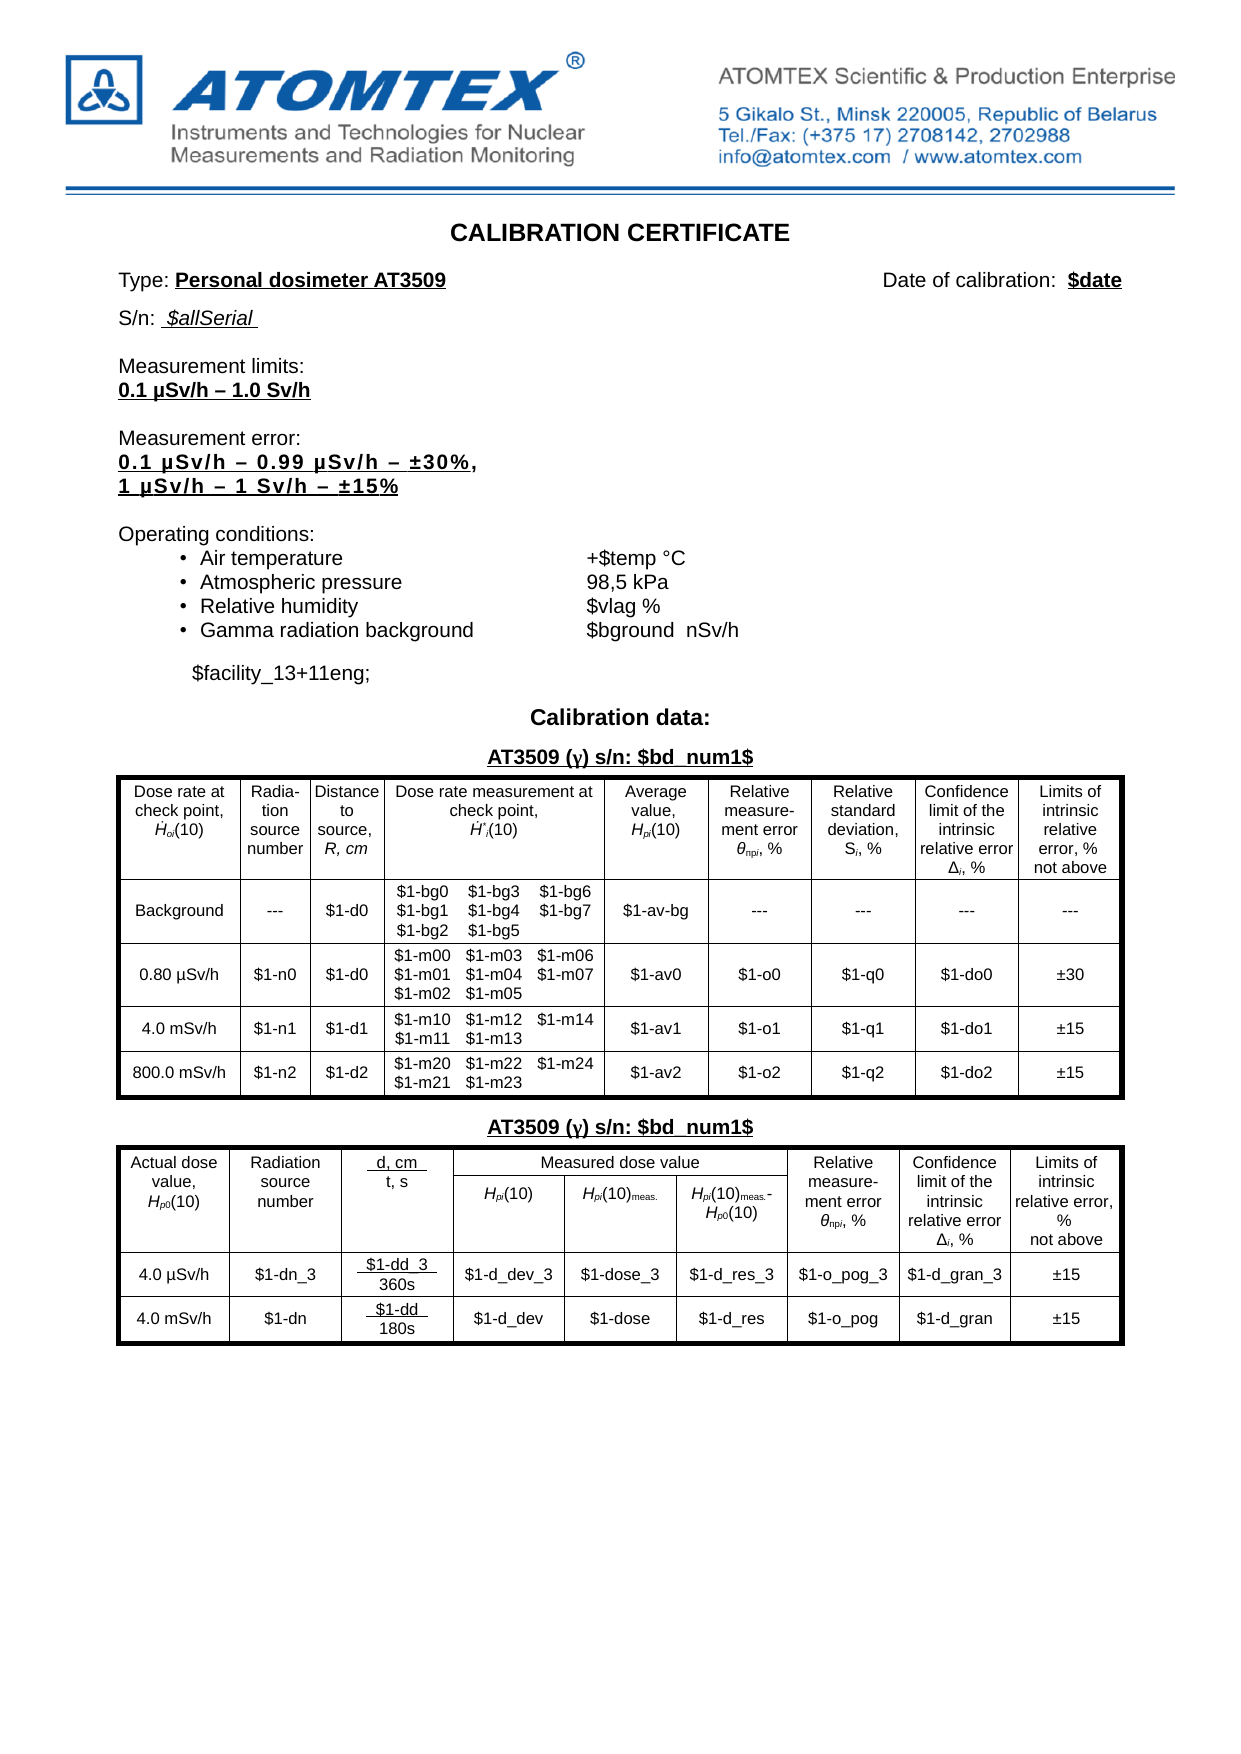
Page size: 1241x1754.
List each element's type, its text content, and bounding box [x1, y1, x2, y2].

table_cell $1-dd_3 360s [342, 1253, 453, 1296]
table_cell 800.0 mSv/h [121, 1052, 240, 1095]
table_cell $1-n2 [241, 1052, 310, 1095]
table_cell $1-q2 [812, 1052, 915, 1095]
table_cell Radiation source number [230, 1150, 341, 1252]
table_cell $1-o0 [709, 944, 811, 1006]
text CALIBRATION CERTIFICATE [118, 218, 1122, 247]
table_cell $1-q1 [812, 1007, 915, 1051]
text $facility_13+11eng; [118, 661, 1122, 685]
table_cell ±15 [1019, 1052, 1119, 1095]
table_cell Hpi(10) [454, 1176, 564, 1252]
table_cell $1-d_gran [900, 1297, 1010, 1341]
text Type: Personal dosimeter AT3509 Date of calibration: $date [118, 267, 1122, 291]
table_header AT3509 (γ) s/n: $bd_num1$ [118, 1100, 1122, 1145]
table_cell $1-bg0 $1-bg1 $1-bg2 $1-bg3 $1-bg4 $1-bg5 $1-bg6 $1-bg7 [385, 880, 604, 942]
table_cell $1-dn [230, 1297, 341, 1341]
table_cell Relative standard deviation, Si, % [812, 780, 915, 879]
list Gamma radiation background $bground nSv/h [179, 618, 1122, 642]
table_cell Limits of intrinsic relative error, % not above [1019, 780, 1119, 879]
table_cell $1-av1 [605, 1007, 708, 1051]
table_cell Dose rate at check point, Ḣoi(10) [121, 780, 240, 879]
text Operating conditions: [118, 521, 1122, 545]
table_cell Relative measure-ment error θпрi, % [709, 780, 811, 879]
table_cell $1-do2 [916, 1052, 1018, 1095]
table_cell Distance to source, R, сm [311, 780, 384, 879]
table_cell Hpi(10)meas. [565, 1176, 676, 1252]
table_cell Confidence limit of the intrinsic relative error Δi, % [916, 780, 1018, 879]
table_cell $1-d_dev_3 [454, 1253, 564, 1296]
table_cell --- [1019, 880, 1119, 942]
table_cell $1-do1 [916, 1007, 1018, 1051]
table_cell $1-d1 [311, 1007, 384, 1051]
table_cell $1-m20 $1-m21 $1-m22 $1-m23 $1-m24 [385, 1052, 604, 1095]
table_cell $1-d0 [311, 944, 384, 1006]
table_header AT3509 (γ) s/n: $bd_num1$ [118, 730, 1122, 775]
table_cell --- [709, 880, 811, 942]
table_cell ±15 [1011, 1297, 1119, 1341]
table_cell $1-o_pog [788, 1297, 899, 1341]
table_cell Average value, Hpi(10) [605, 780, 708, 879]
table_cell --- [241, 880, 310, 942]
text Calibration data: [118, 704, 1122, 730]
table_cell ±15 [1011, 1253, 1119, 1296]
table_cell $1-av0 [605, 944, 708, 1006]
table_cell Confidence limit of the intrinsic relative error Δi, % [900, 1150, 1010, 1252]
table_cell ±30 [1019, 944, 1119, 1006]
table_cell 4.0 mSv/h [121, 1007, 240, 1051]
text Measurement limits: [118, 354, 1122, 378]
text 1 µSv/h – 1 Sv/h – ±15% [118, 473, 1122, 497]
table_cell ±15 [1019, 1007, 1119, 1051]
table_cell $1-m10 $1-m11 $1-m12 $1-m13 $1-m14 [385, 1007, 604, 1051]
table_cell $1-dose [565, 1297, 676, 1341]
table_cell $1-dose_3 [565, 1253, 676, 1296]
table_cell $1-m00 $1-m01 $1-m02 $1-m03 $1-m04 $1-m05 $1-m06 $1-m07 [385, 944, 604, 1006]
table_cell $1-d2 [311, 1052, 384, 1095]
table_cell --- [812, 880, 915, 942]
table_cell Measured dose value [454, 1150, 787, 1175]
table_cell $1-dn_3 [230, 1253, 341, 1296]
text 0.1 µSv/h – 1.0 Sv/h [118, 378, 1122, 402]
text S/n: $allSerial [118, 306, 1122, 330]
table_cell $1-n0 [241, 944, 310, 1006]
list Relative humidity $vlag % [179, 593, 1122, 618]
table_cell $1-do0 [916, 944, 1018, 1006]
table_cell 4.0 mSv/h [121, 1297, 229, 1341]
list Atmospheric pressure 98,5 kPa [179, 569, 1122, 593]
table_cell Relative measure-ment error θпрi, % [788, 1150, 899, 1252]
table_cell $1-o1 [709, 1007, 811, 1051]
table_cell $1-av-bg [605, 880, 708, 942]
table_cell $1-q0 [812, 944, 915, 1006]
text Measurement error: [118, 426, 1122, 449]
table_cell $1-dd 180s [342, 1297, 453, 1341]
table_cell $1-d_res_3 [677, 1253, 787, 1296]
table_cell Background [121, 880, 240, 942]
table_cell 4.0 µSv/h [121, 1253, 229, 1296]
list Air temperature +$temp °C [179, 545, 1122, 569]
table_cell $1-d_dev [454, 1297, 564, 1341]
table_cell $1-o2 [709, 1052, 811, 1095]
table_cell $1-o_pog_3 [788, 1253, 899, 1296]
table_cell $1-n1 [241, 1007, 310, 1051]
text 0.1 µSv/h – 0.99 µSv/h – ±30%, [118, 449, 1122, 473]
table_cell Hpi(10)meas.-Hp0(10) [677, 1176, 787, 1252]
table_cell Dose rate measurement at check point, Ḣ*i(10) [385, 780, 604, 879]
table_cell d, cm t, s [342, 1150, 453, 1252]
table_cell Radia-tion source number [241, 780, 310, 879]
table_cell --- [916, 880, 1018, 942]
table_cell Limits of intrinsic relative error, % not above [1011, 1150, 1119, 1252]
table_cell 0.80 µSv/h [121, 944, 240, 1006]
table_cell $1-d0 [311, 880, 384, 942]
table_cell $1-av2 [605, 1052, 708, 1095]
table_cell Actual dose value, Hp0(10) [121, 1150, 229, 1252]
table_cell $1-d_gran_3 [900, 1253, 1010, 1296]
table_cell $1-d_res [677, 1297, 787, 1341]
